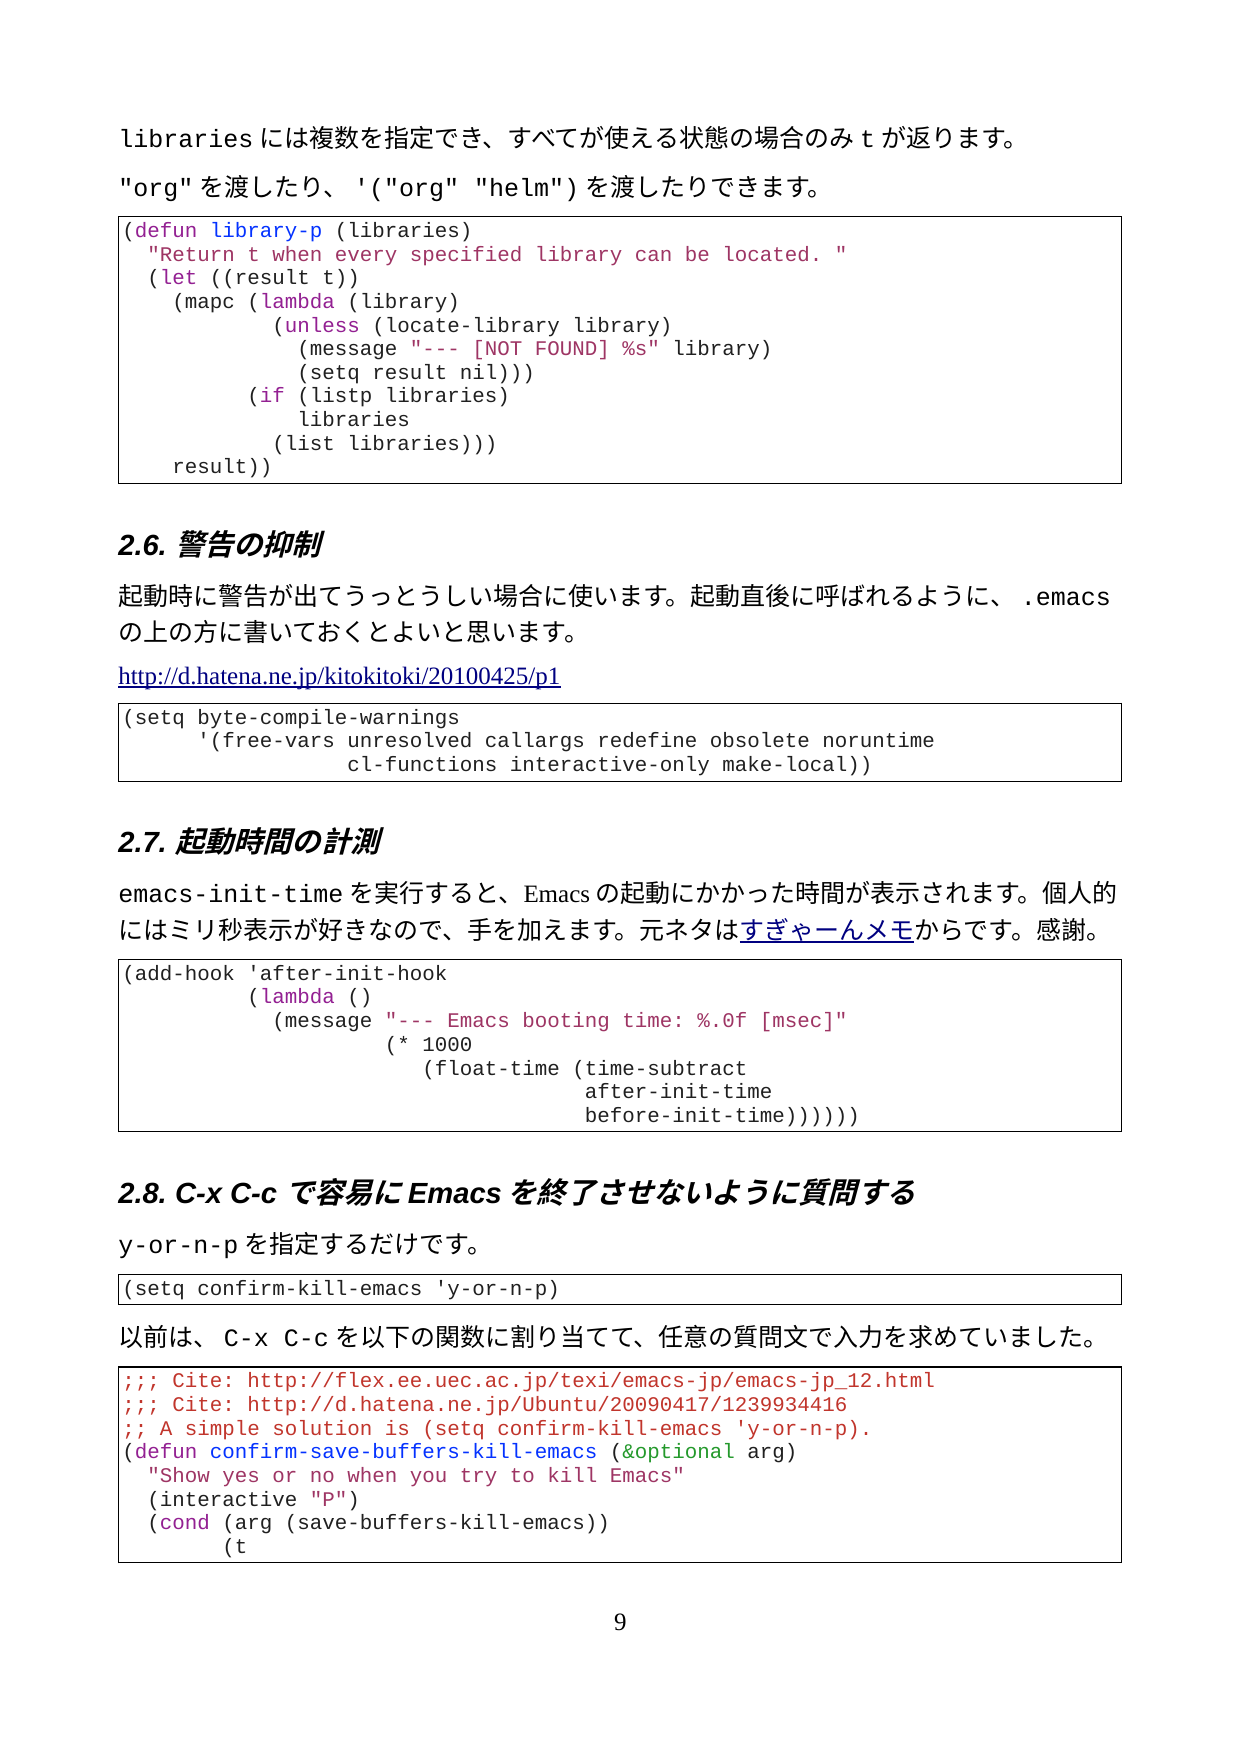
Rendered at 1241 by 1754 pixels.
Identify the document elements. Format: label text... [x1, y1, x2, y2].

text (let ((result t)) [119, 263, 1121, 287]
text (cond (arg (save-buffers-kill-emacs)) [119, 1508, 1121, 1532]
text ;;; Cite: http://d.hatena.ne.jp/Ubuntu/20090417/1239934416 [119, 1390, 1121, 1414]
text (mapc (lambda (library) [119, 287, 1121, 311]
subtitle C-x C-c で容易にEmacsを終了させないように質問する [118, 1170, 1122, 1212]
text emacs-init-time を実行すると、Emacsの起動にかかった時間が表示されます。個人的にはミリ秒表示が好きなので、手を加えます。元ネタはすぎゃーんメモからです。感謝。 [118, 874, 1122, 946]
text '(free-vars unresolved callargs redefine obsolete noruntime [119, 726, 1121, 750]
text (defun library-p (libraries) [119, 217, 1121, 240]
text (t [119, 1532, 1121, 1562]
text (setq result nil))) [119, 358, 1121, 382]
text (unless (locate-library library) [119, 311, 1121, 334]
text cl-functions interactive-only make-local)) [119, 750, 1121, 781]
text (setq confirm-kill-emacs 'y-or-n-p) [119, 1275, 1121, 1304]
text (message "--- [NOT FOUND] %s" library) [119, 334, 1121, 358]
text (message "--- Emacs booting time: %.0f [msec]" [119, 1006, 1121, 1030]
text ;; A simple solution is (setq confirm-kill-emacs 'y-or-n-p). [119, 1414, 1121, 1437]
text (add-hook 'after-init-hook [119, 960, 1121, 983]
text 以前は、 C-x C-c を以下の関数に割り当てて、任意の質問文で入力を求めていました。 [118, 1317, 1122, 1354]
text (interactive "P") [119, 1485, 1121, 1508]
subtitle 起動時間の計測 [118, 819, 1122, 861]
text (defun confirm-save-buffers-kill-emacs (&optional arg) [119, 1437, 1121, 1461]
text libraries には複数を指定でき、すべてが使える状態の場合のみ t が返ります。 [118, 118, 1122, 154]
text result)) [119, 452, 1121, 483]
text (list libraries))) [119, 429, 1121, 452]
text after-init-time [119, 1077, 1121, 1101]
text before-init-time)))))) [119, 1101, 1121, 1131]
text "Return t when every specified library can be located. " [119, 240, 1121, 263]
text "Show yes or no when you try to kill Emacs" [119, 1461, 1121, 1485]
text (float-time (time-subtract [119, 1053, 1121, 1077]
text (if (listp libraries) [119, 382, 1121, 405]
text libraries [119, 405, 1121, 429]
text 起動時に警告が出てうっとうしい場合に使います。起動直後に呼ばれるように、 .emacs の上の方に書いておくとよいと思います。 [118, 576, 1122, 649]
subtitle 警告の抑制 [118, 521, 1122, 564]
text "org" を渡したり、 '("org" "helm") を渡したりできます。 [118, 167, 1122, 203]
text (setq byte-compile-warnings [119, 704, 1121, 726]
text (* 1000 [119, 1030, 1121, 1053]
text ;;; Cite: http://flex.ee.uec.ac.jp/texi/emacs-jp/emacs-jp_12.html [119, 1368, 1121, 1390]
text y-or-n-p を指定するだけです。 [118, 1224, 1122, 1261]
text http://d.hatena.ne.jp/kitokitoki/20100425/p1 [118, 661, 1122, 690]
text (lambda () [119, 983, 1121, 1006]
